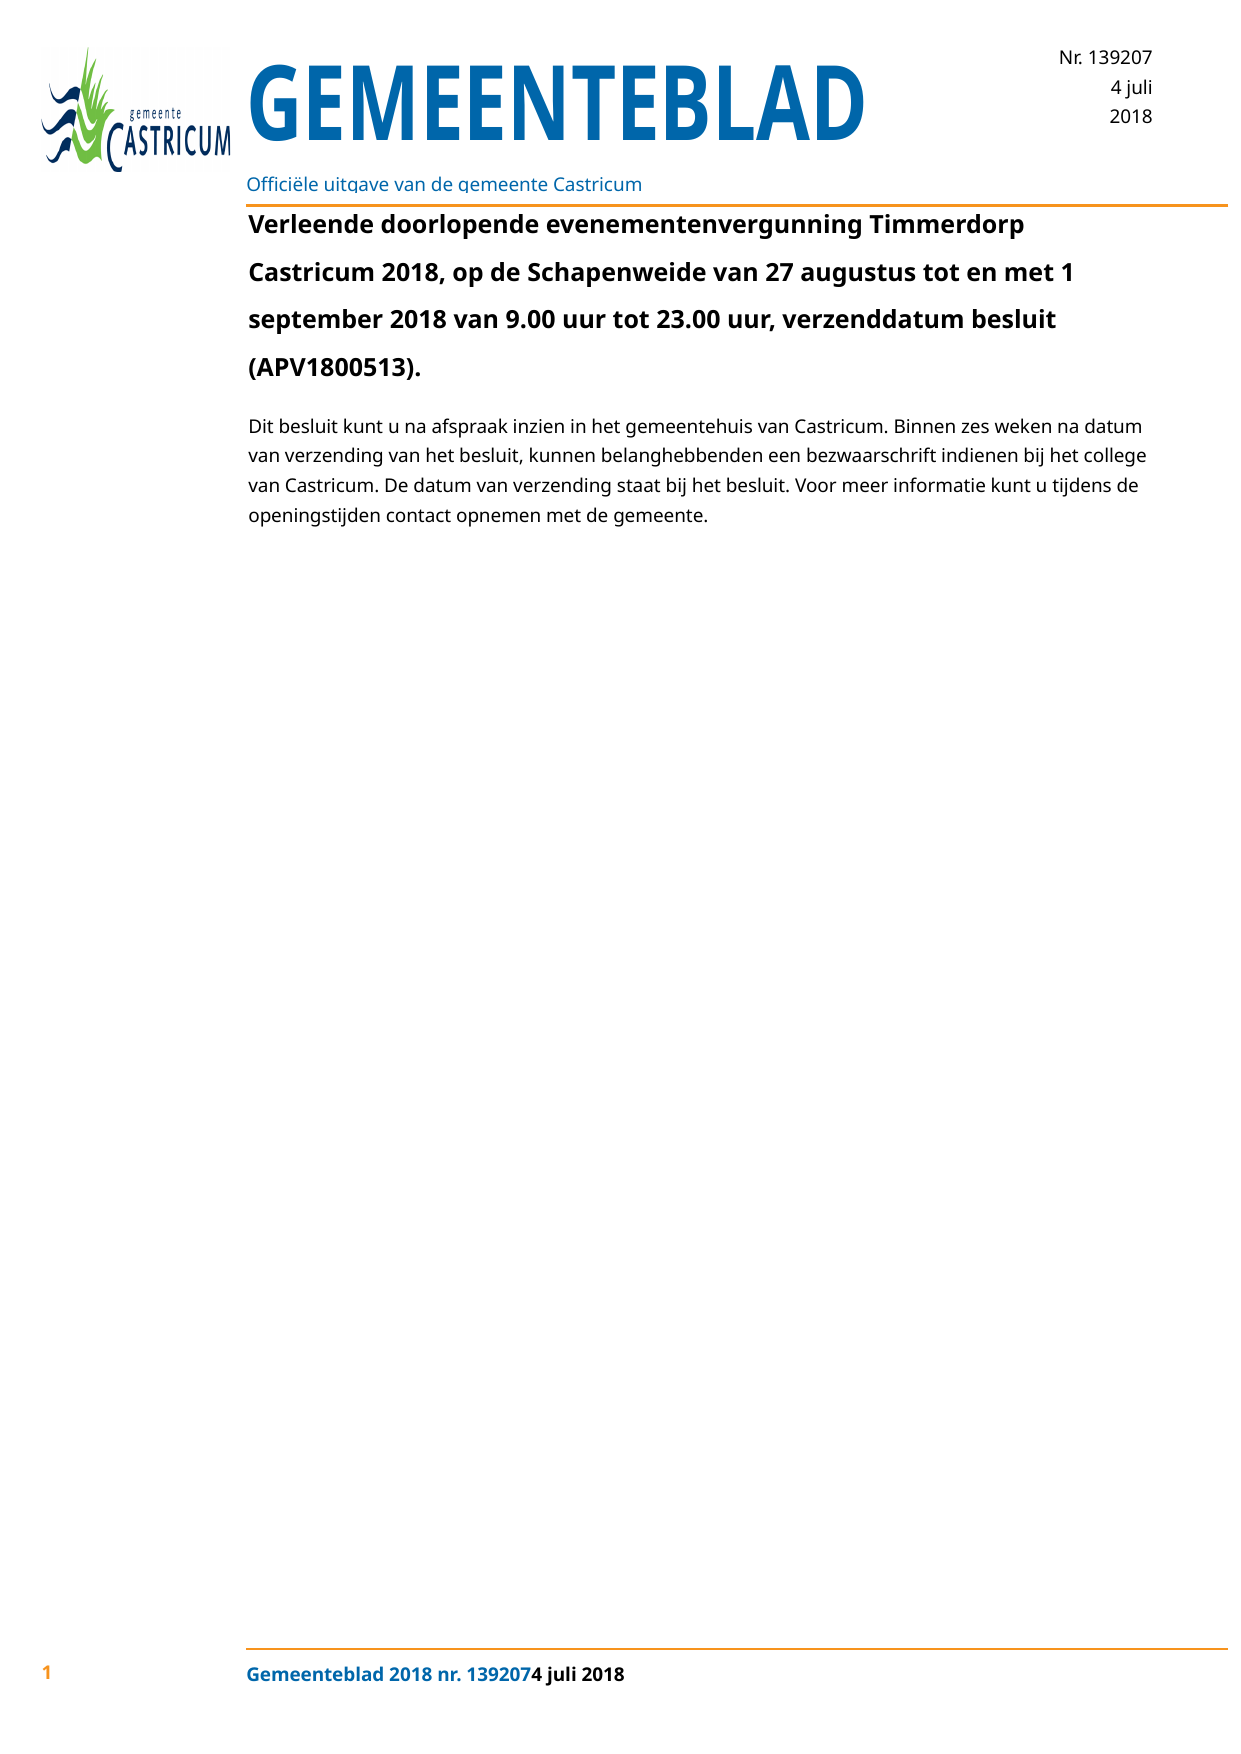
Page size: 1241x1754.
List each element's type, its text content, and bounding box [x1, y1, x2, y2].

text Dit besluit kunt u na afspraak inzien in het gemeentehuis van Castricum. Binnen zes weken na datum van verzending van het besluit, kunnen belanghebbenden een bezwaarschrift indienen bij het college van Castricum. De datum van verzending staat bij het besluit. Voor meer informatie kunt u tijdens de openingstijden contact opnemen met de gemeente. [248, 413, 1152, 528]
picture [41, 47, 231, 172]
text Verleende doorlopende evenementenvergunning Timmerdorp Castricum 2018, op de Schapenweide van 27 augustus tot en met 1 september 2018 van 9.00 uur tot 23.00 uur, verzenddatum besluit (APV1800513). [248, 207, 1152, 384]
